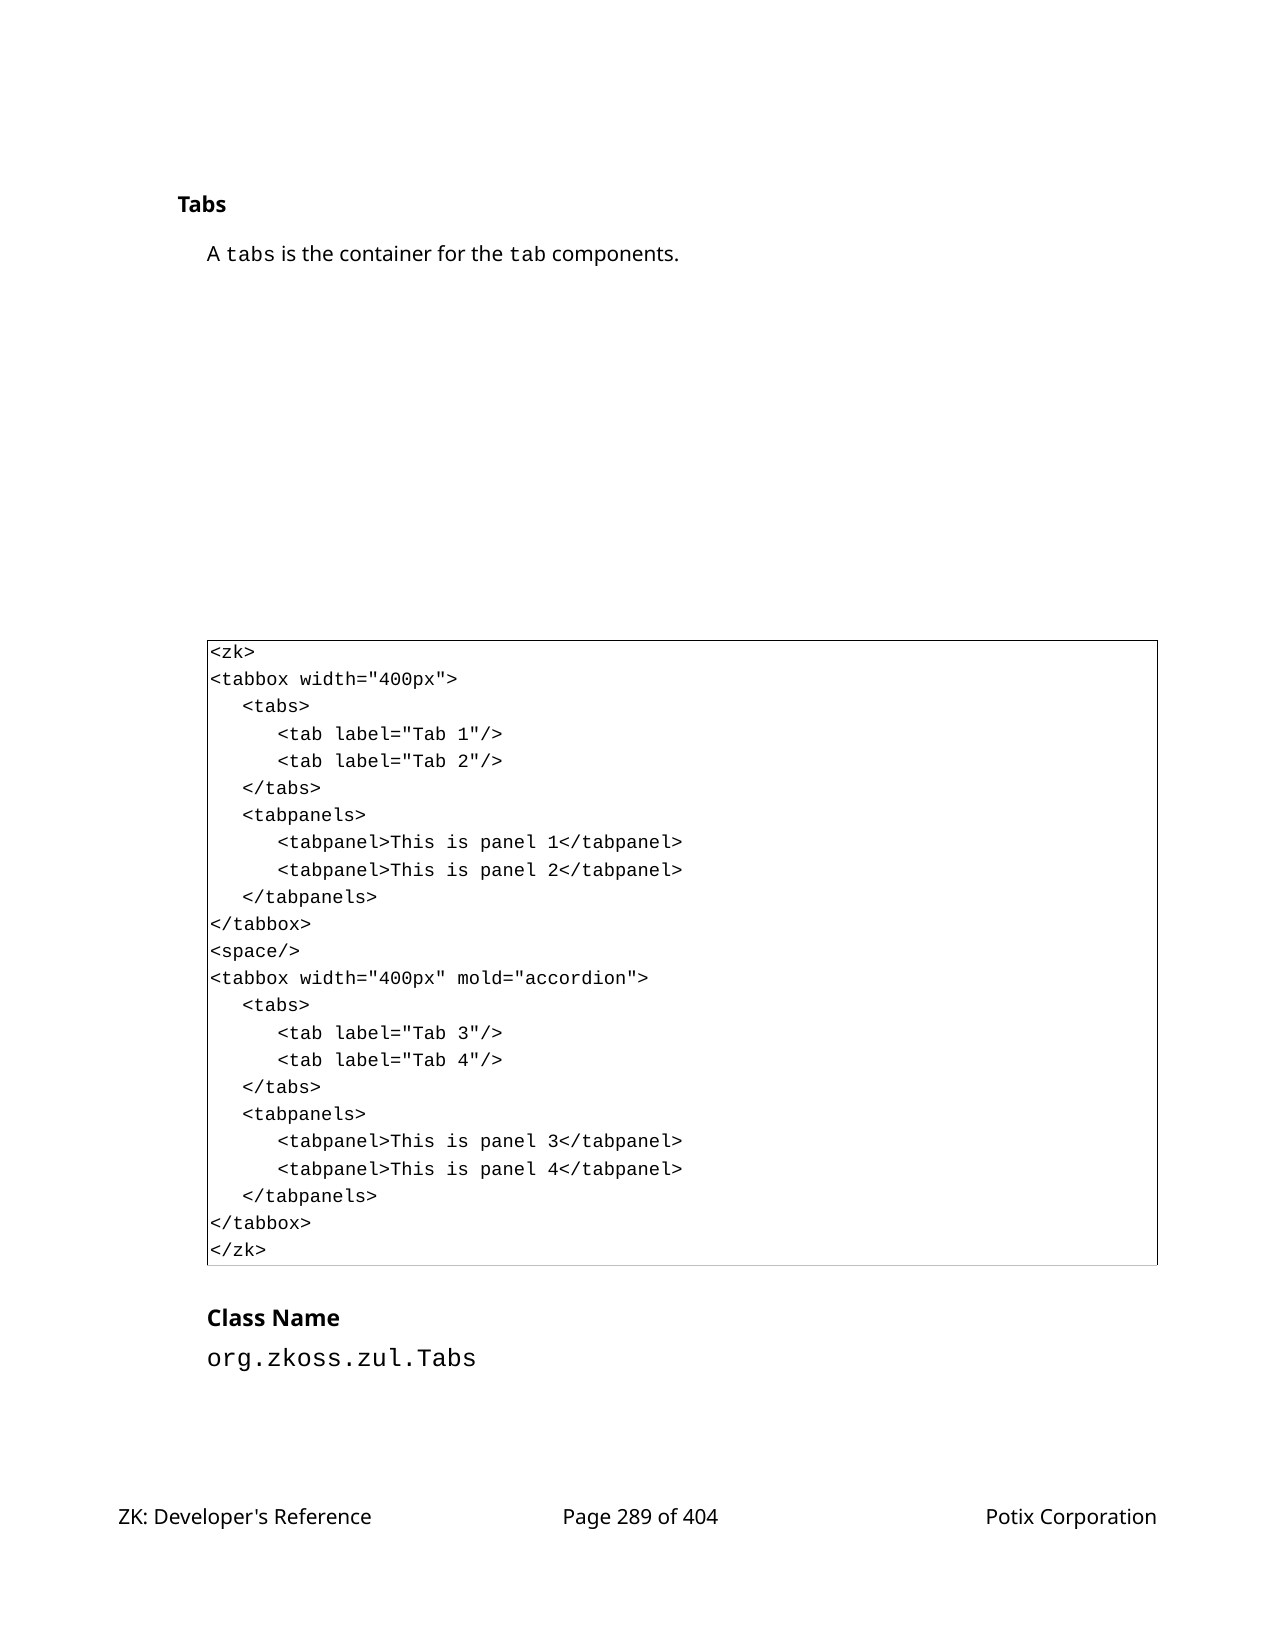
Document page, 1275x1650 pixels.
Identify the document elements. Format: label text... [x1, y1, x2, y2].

text <tabs> [208, 993, 1157, 1018]
text </tabpanels> [208, 884, 1157, 909]
text <space/> [208, 939, 1157, 963]
text org.zkoss.zul.Tabs [207, 1346, 1157, 1374]
text </tabbox> [208, 1211, 1157, 1235]
text <zk> [208, 641, 1157, 664]
text <tabpanel>This is panel 2</tabpanel> [208, 857, 1157, 882]
subtitle Class Name [207, 1302, 1157, 1333]
text <tabs> [208, 694, 1157, 718]
text A tabs is the container for the tab components. [207, 239, 1157, 268]
text <tab label="Tab 1"/> [208, 721, 1157, 746]
text <tabpanel>This is panel 4</tabpanel> [208, 1156, 1157, 1181]
text <tab label="Tab 2"/> [208, 749, 1157, 773]
text </zk> [208, 1238, 1157, 1265]
text <tab label="Tab 4"/> [208, 1048, 1157, 1072]
subtitle Tabs [177, 189, 1157, 219]
text <tabpanel>This is panel 1</tabpanel> [208, 830, 1157, 854]
text </tabs> [208, 776, 1157, 800]
text <tabpanels> [208, 803, 1157, 827]
text <tabpanels> [208, 1102, 1157, 1126]
text </tabs> [208, 1075, 1157, 1099]
text </tabpanels> [208, 1184, 1157, 1208]
text </tabbox> [208, 912, 1157, 936]
text <tabpanel>This is panel 3</tabpanel> [208, 1129, 1157, 1153]
text <tab label="Tab 3"/> [208, 1021, 1157, 1045]
text <tabbox width="400px" mold="accordion"> [208, 966, 1157, 990]
text <tabbox width="400px"> [208, 667, 1157, 691]
